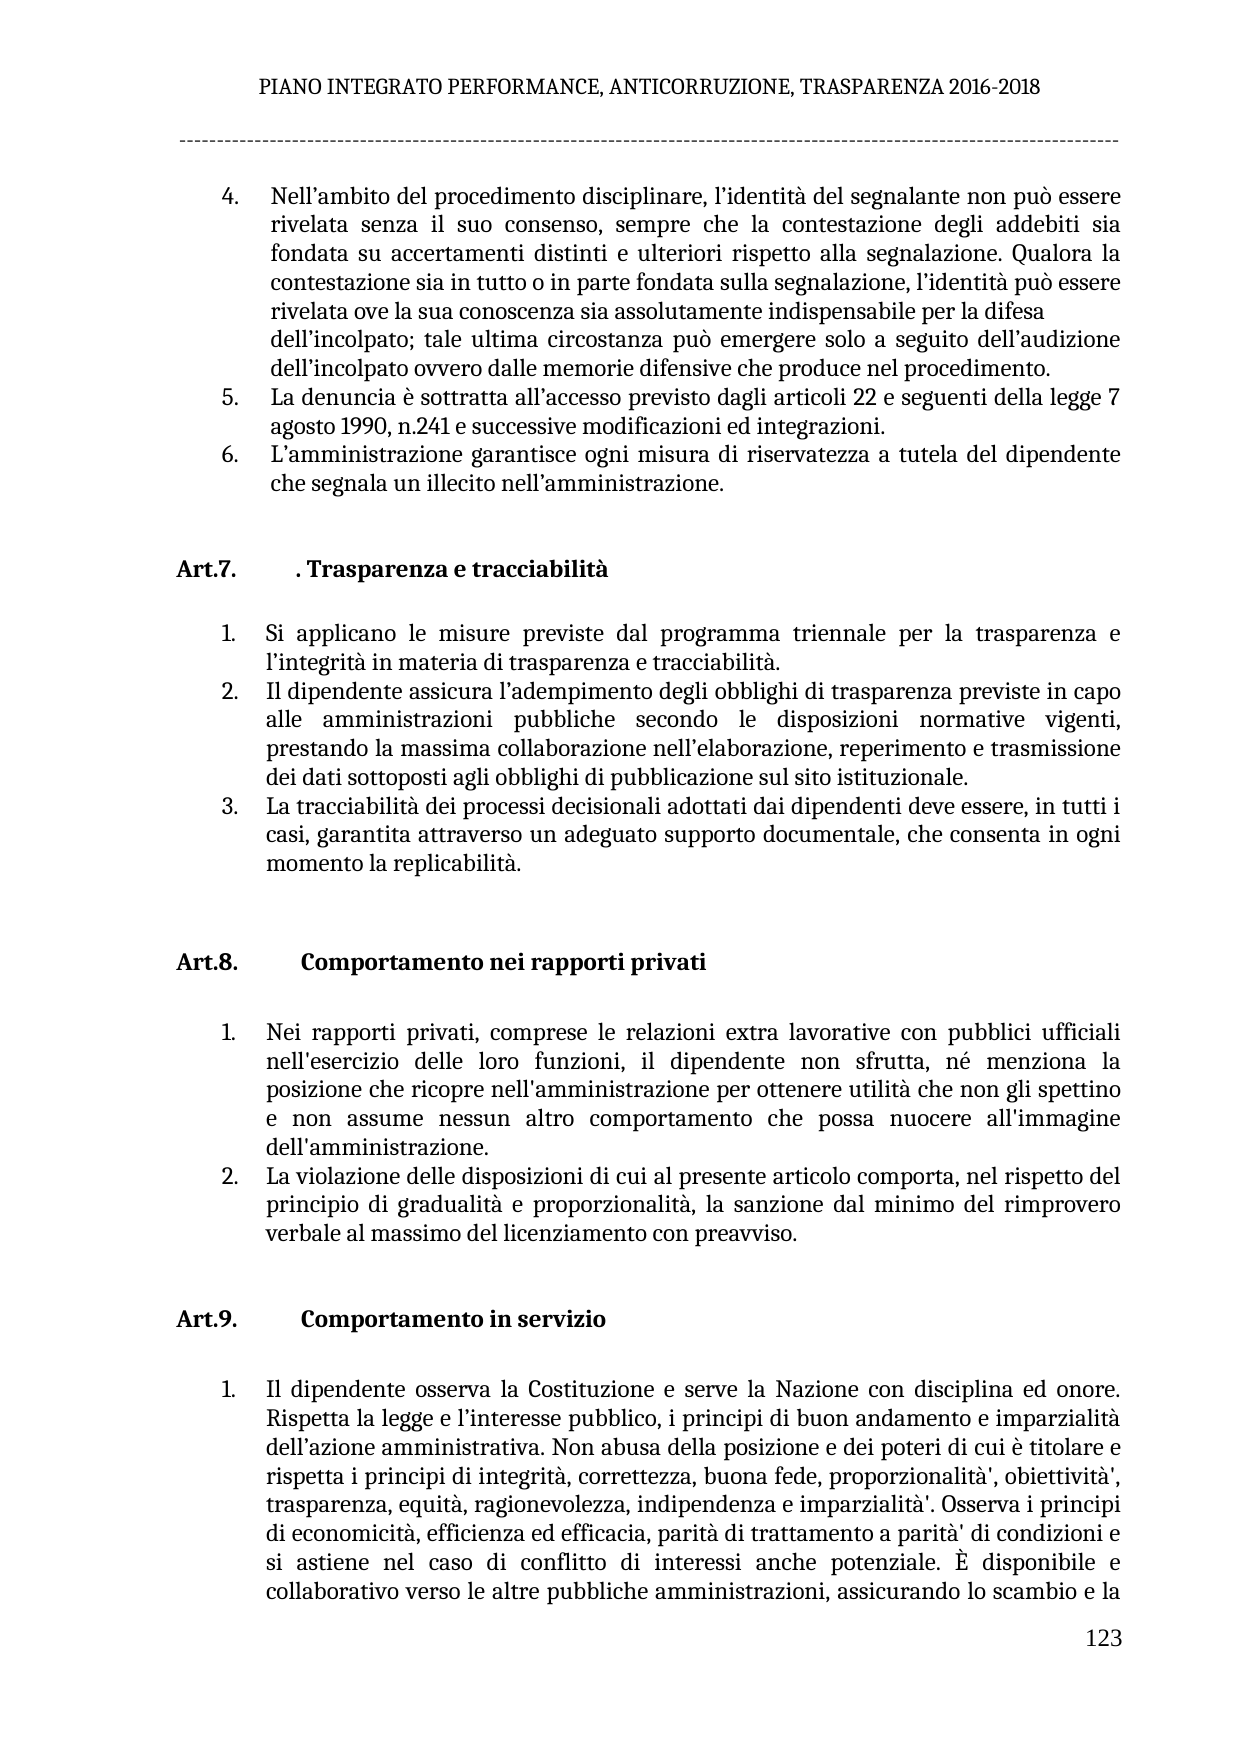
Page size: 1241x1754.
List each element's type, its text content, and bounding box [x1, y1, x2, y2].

list Nei rapporti privati, comprese le relazioni extra lavorative con pubblici ufficiali nell'esercizio delle loro funzioni, il dipendente non sfrutta, né menziona la posizione che ricopre nell'amministrazione per ottenere utilità che non gli spettino e non assume nessun altro comportamento che possa nuocere all'immagine dell'amministrazione. [222, 1018, 1122, 1162]
list L’amministrazione garantisce ogni misura di riservatezza a tutela del dipendente che segnala un illecito nell’amministrazione. [222, 440, 1122, 498]
list La tracciabilità dei processi decisionali adottati dai dipendenti deve essere, in tutti i casi, garantita attraverso un adeguato supporto documentale, che consenta in ogni momento la replicabilità. [222, 792, 1122, 878]
list Il dipendente osserva la Costituzione e serve la Nazione con disciplina ed onore. Rispetta la legge e l’interesse pubblico, i principi di buon andamento e imparzialità dell’azione amministrativa. Non abusa della posizione e dei poteri di cui è titolare e rispetta i principi di integrità, correttezza, buona fede, proporzionalità', obiettività', trasparenza, equità, ragionevolezza, indipendenza e imparzialità'. Osserva i principi di economicità, efficienza ed efficacia, parità di trattamento a parità' di condizioni e si astiene nel caso di conflitto di interessi anche potenziale. È disponibile e collaborativo verso le altre pubbliche amministrazioni, assicurando lo scambio e la [222, 1375, 1122, 1605]
list Comportamento in servizio [176, 1305, 1122, 1334]
list Si applicano le misure previste dal programma triennale per la trasparenza e l’integrità in materia di trasparenza e tracciabilità. [222, 619, 1122, 677]
list Comportamento nei rapporti privati [176, 948, 1122, 977]
text dell’incolpato; tale ultima circostanza può emergere solo a seguito dell’audizione dell’incolpato ovvero dalle memorie difensive che produce nel procedimento. [270, 325, 1122, 383]
list . Trasparenza e tracciabilità [176, 555, 1122, 584]
list La violazione delle disposizioni di cui al presente articolo comporta, nel rispetto del principio di gradualità e proporzionalità, la sanzione dal minimo del rimprovero verbale al massimo del licenziamento con preavviso. [222, 1162, 1122, 1248]
list La denuncia è sottratta all’accesso previsto dagli articoli 22 e seguenti della legge 7 agosto 1990, n.241 e successive modificazioni ed integrazioni. [222, 383, 1122, 440]
list Nell’ambito del procedimento disciplinare, l’identità del segnalante non può essere rivelata senza il suo consenso, sempre che la contestazione degli addebiti sia fondata su accertamenti distinti e ulteriori rispetto alla segnalazione. Qualora la contestazione sia in tutto o in parte fondata sulla segnalazione, l’identità può essere rivelata ove la sua conoscenza sia assolutamente indispensabile per la difesa [222, 182, 1122, 325]
list Il dipendente assicura l’adempimento degli obblighi di trasparenza previste in capo alle amministrazioni pubbliche secondo le disposizioni normative vigenti, prestando la massima collaborazione nell’elaborazione, reperimento e trasmissione dei dati sottoposti agli obblighi di pubblicazione sul sito istituzionale. [222, 677, 1122, 792]
